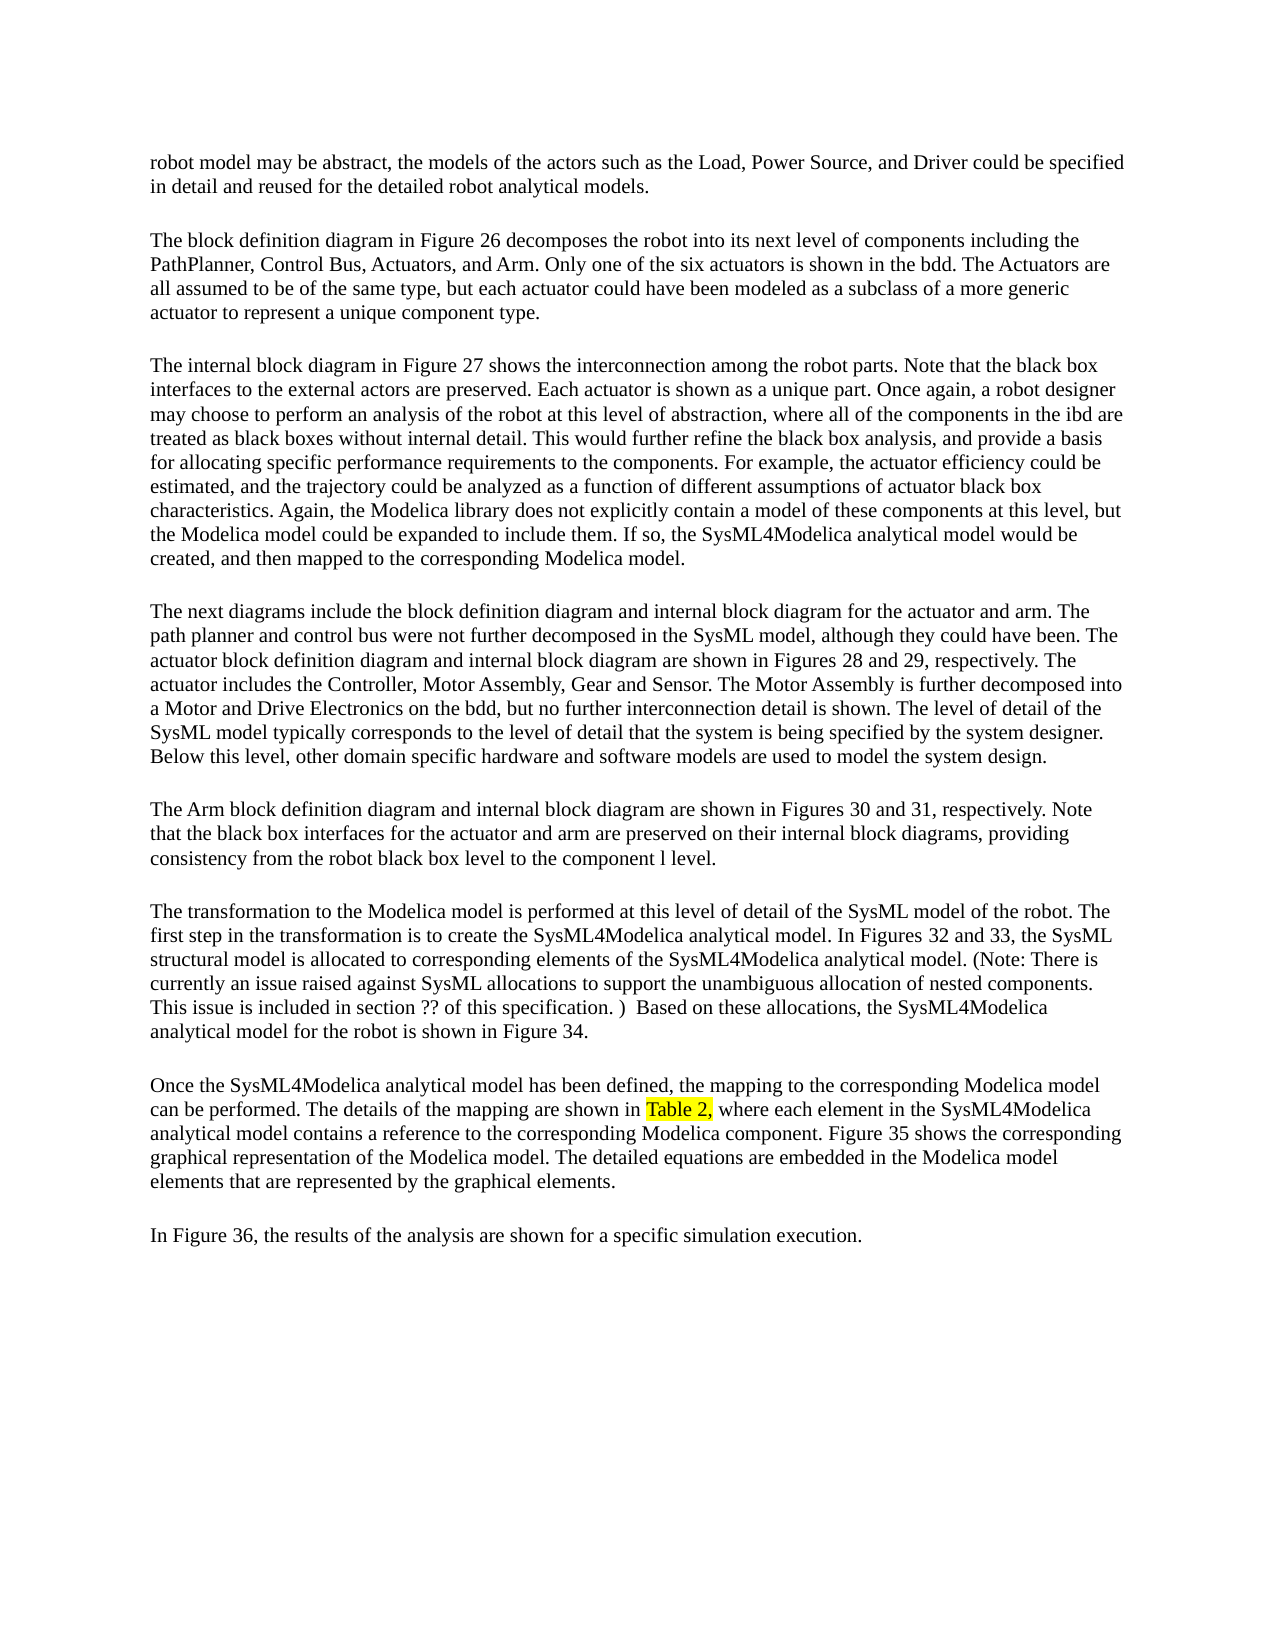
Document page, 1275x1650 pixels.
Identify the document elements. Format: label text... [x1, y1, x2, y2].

text Once the SysML4Modelica analytical model has been defined, the mapping to the corresponding Modelica model can be performed. The details of the mapping are shown in Table 2, where each element in the SysML4Modelica analytical model contains a reference to the corresponding Modelica component. Figure 35 shows the corresponding graphical representation of the Modelica model. The detailed equations are embedded in the Modelica model elements that are represented by the graphical elements. [150, 1073, 1125, 1193]
text In Figure 36, the results of the analysis are shown for a specific simulation execution. [150, 1223, 1125, 1247]
text The Arm block definition diagram and internal block diagram are shown in Figures 30 and 31, respectively. Note that the black box interfaces for the actuator and arm are preserved on their internal block diagrams, providing consistency from the robot black box level to the component l level. [150, 797, 1125, 869]
text The block definition diagram in Figure 26 decomposes the robot into its next level of components including the PathPlanner, Control Bus, Actuators, and Arm. Only one of the six actuators is shown in the bdd. The Actuators are all assumed to be of the same type, but each actuator could have been modeled as a subclass of a more generic actuator to represent a unique component type. [150, 228, 1125, 324]
text The transformation to the Modelica model is performed at this level of detail of the SysML model of the robot. The first step in the transformation is to create the SysML4Modelica analytical model. In Figures 32 and 33, the SysML structural model is allocated to corresponding elements of the SysML4Modelica analytical model. (Note: There is currently an issue raised against SysML allocations to support the unambiguous allocation of nested components. This issue is included in section ?? of this specification. ) Based on these allocations, the SysML4Modelica analytical model for the robot is shown in Figure 34. [150, 899, 1125, 1043]
text robot model may be abstract, the models of the actors such as the Load, Power Source, and Driver could be specified in detail and reused for the detailed robot analytical models. [150, 150, 1125, 198]
text The next diagrams include the block definition diagram and internal block diagram for the actuator and arm. The path planner and control bus were not further decomposed in the SysML model, although they could have been. The actuator block definition diagram and internal block diagram are shown in Figures 28 and 29, respectively. The actuator includes the Controller, Motor Assembly, Gear and Sensor. The Motor Assembly is further decomposed into a Motor and Drive Electronics on the bdd, but no further interconnection detail is shown. The level of detail of the SysML model typically corresponds to the level of detail that the system is being specified by the system designer. Below this level, other domain specific hardware and software models are used to model the system design. [150, 599, 1125, 768]
text The internal block diagram in Figure 27 shows the interconnection among the robot parts. Note that the black box interfaces to the external actors are preserved. Each actuator is shown as a unique part. Once again, a robot designer may choose to perform an analysis of the robot at this level of abstraction, where all of the components in the ibd are treated as black boxes without internal detail. This would further refine the black box analysis, and provide a basis for allocating specific performance requirements to the components. For example, the actuator efficiency could be estimated, and the trajectory could be analyzed as a function of different assumptions of actuator black box characteristics. Again, the Modelica library does not explicitly contain a model of these components at this level, but the Modelica model could be expanded to include them. If so, the SysML4Modelica analytical model would be created, and then mapped to the corresponding Modelica model. [150, 353, 1125, 570]
